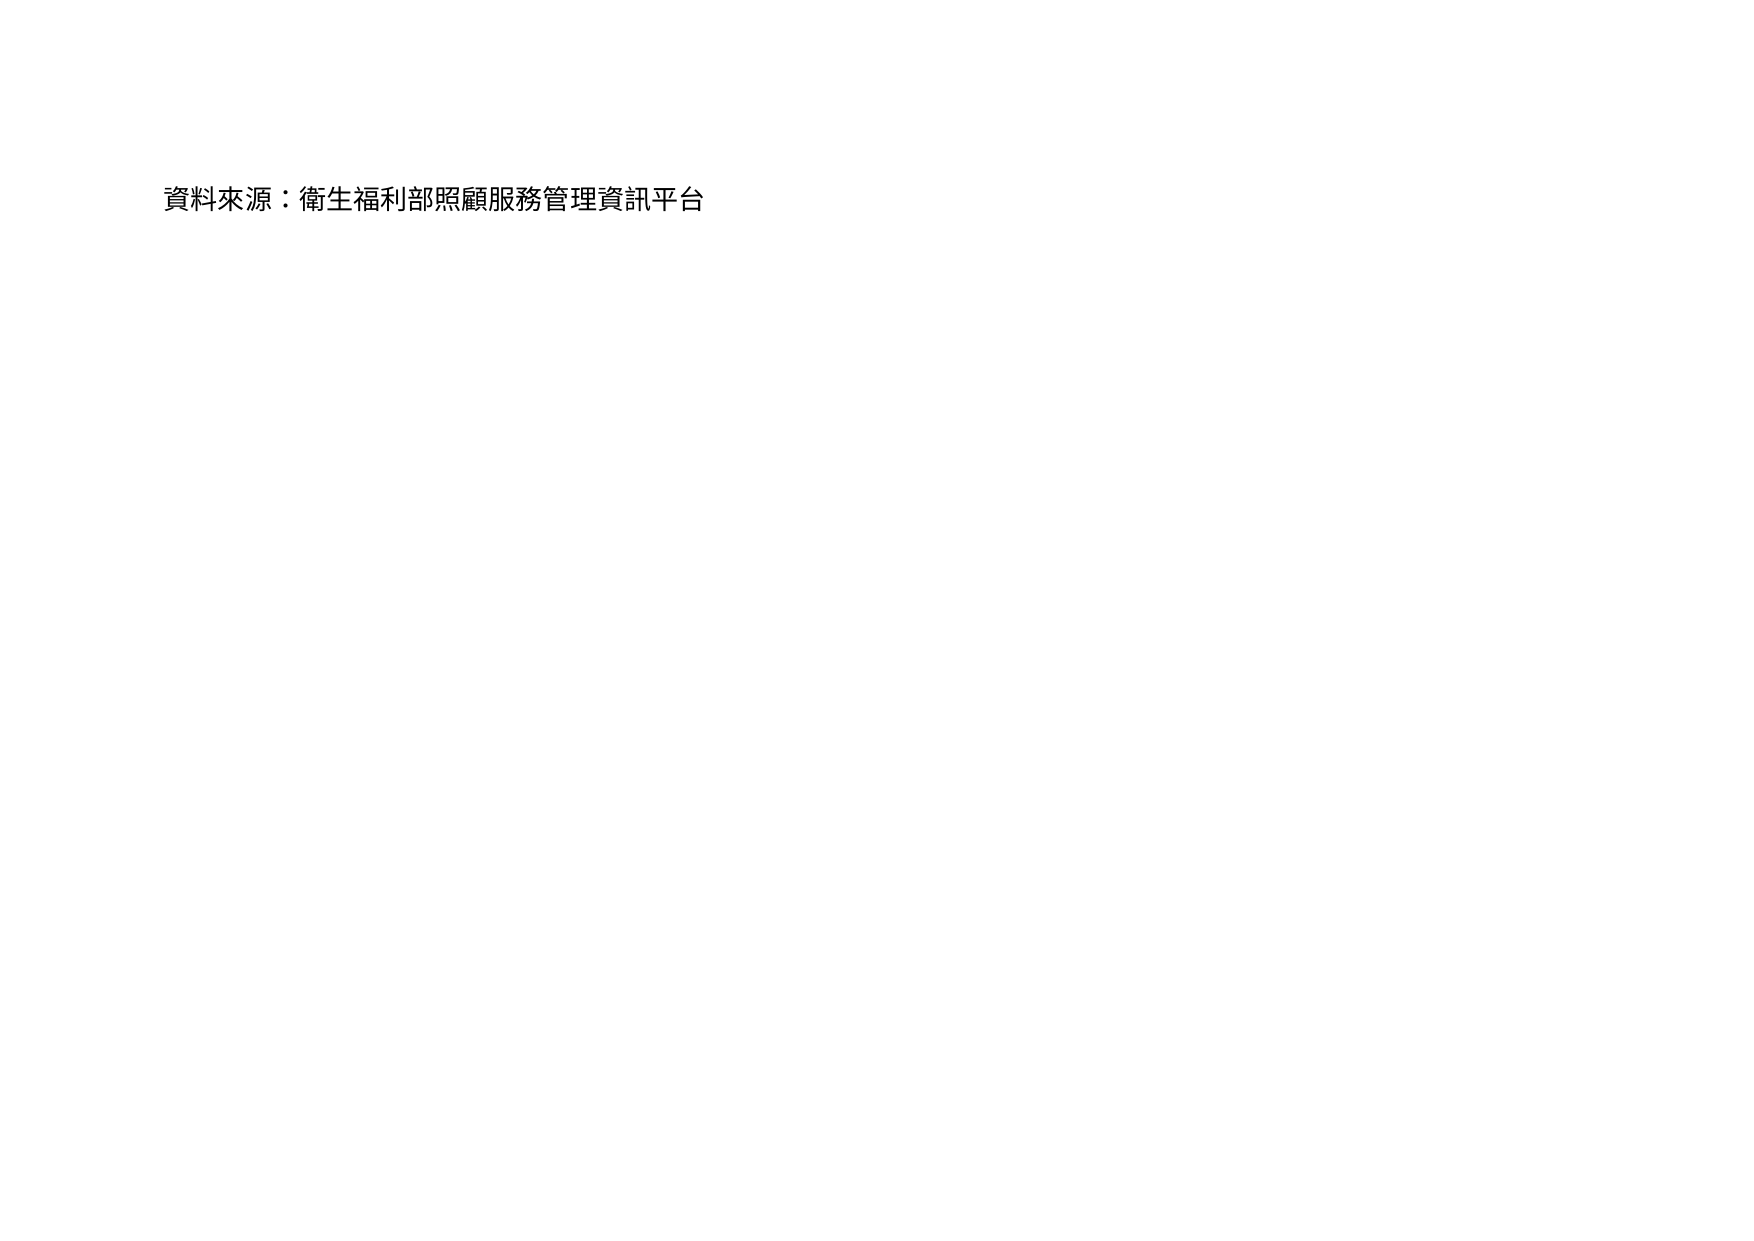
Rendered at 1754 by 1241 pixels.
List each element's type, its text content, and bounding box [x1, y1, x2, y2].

text 資料來源：衛生福利部照顧服務管理資訊平台 [150, 169, 1604, 219]
